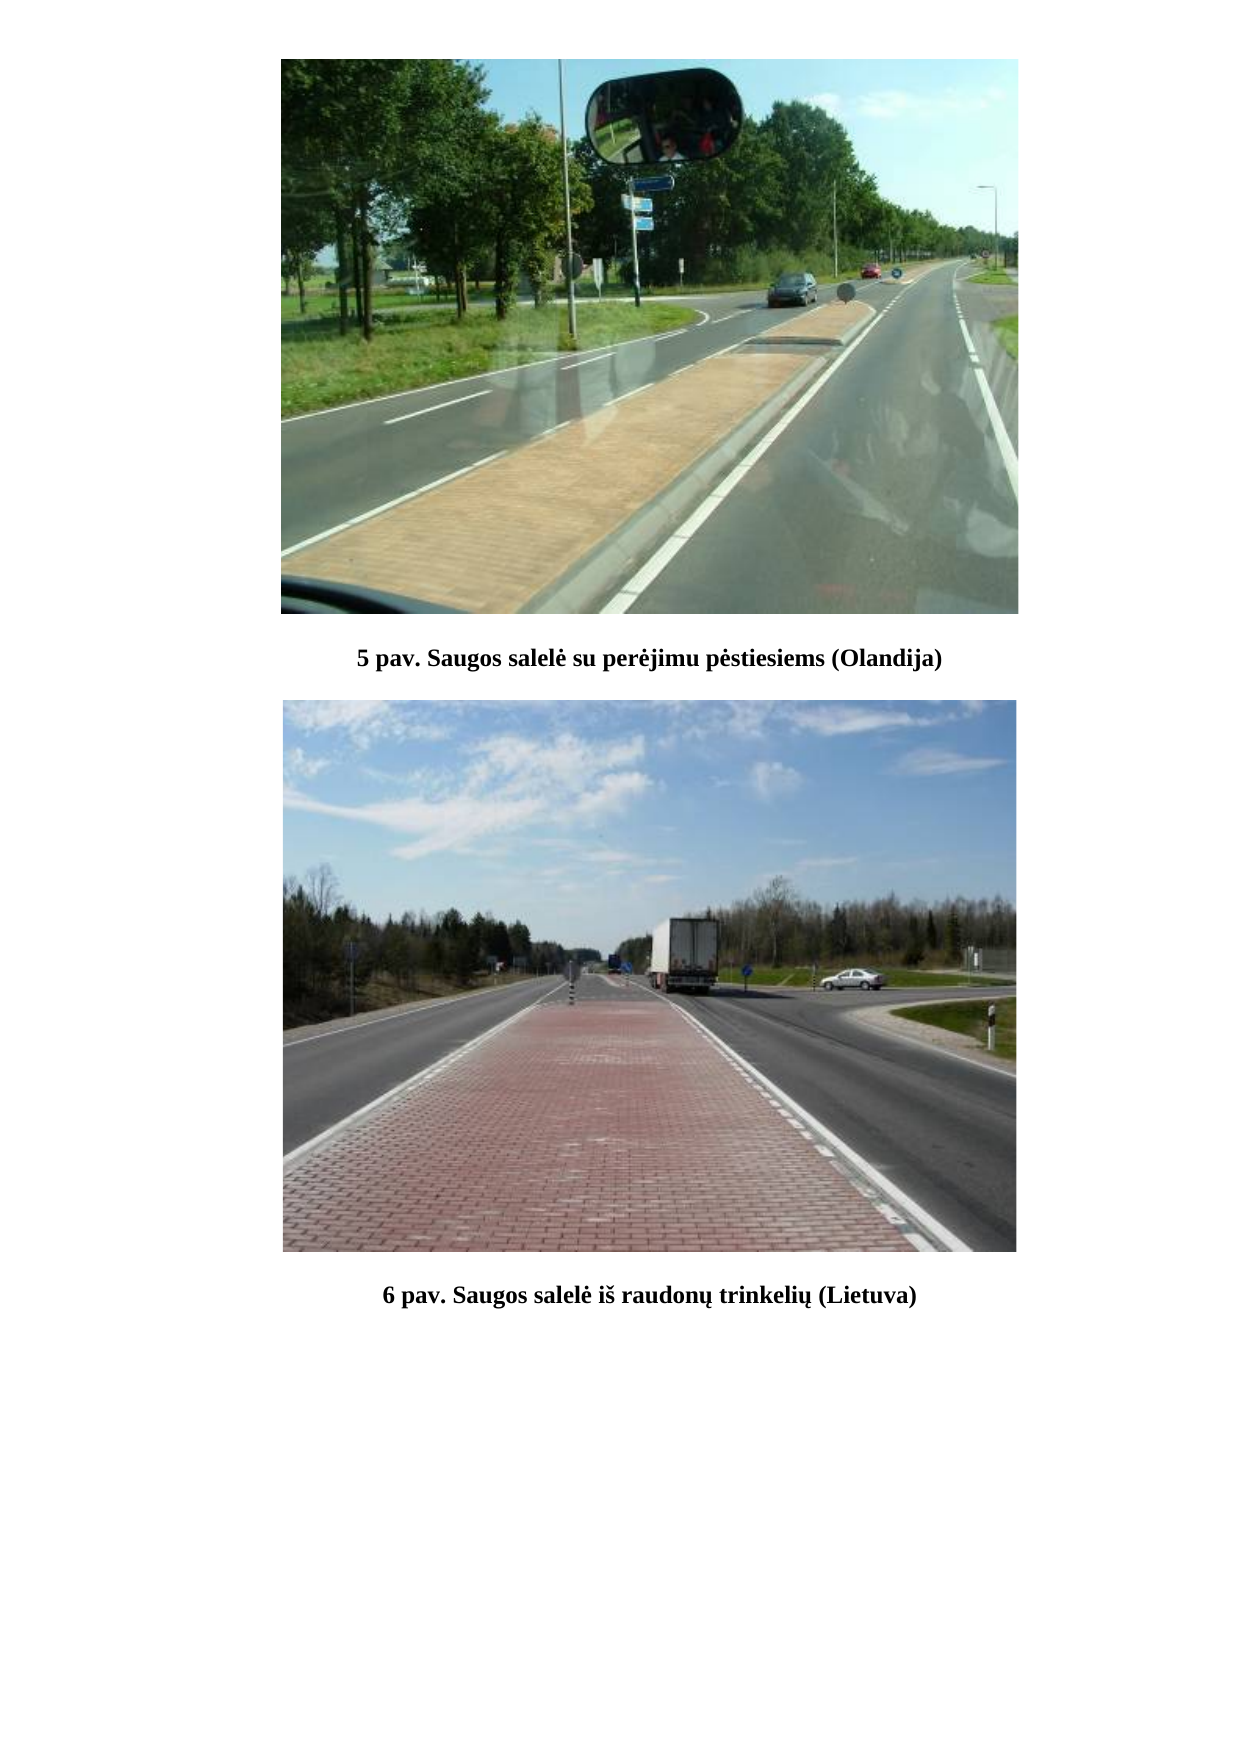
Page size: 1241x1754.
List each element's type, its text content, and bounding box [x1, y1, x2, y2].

text 6 pav. Saugos salelė iš raudonų trinkelių (Lietuva) [177, 1280, 1122, 1309]
text 5 pav. Saugos salelė su perėjimu pėstiesiems (Olandija) [177, 643, 1122, 672]
